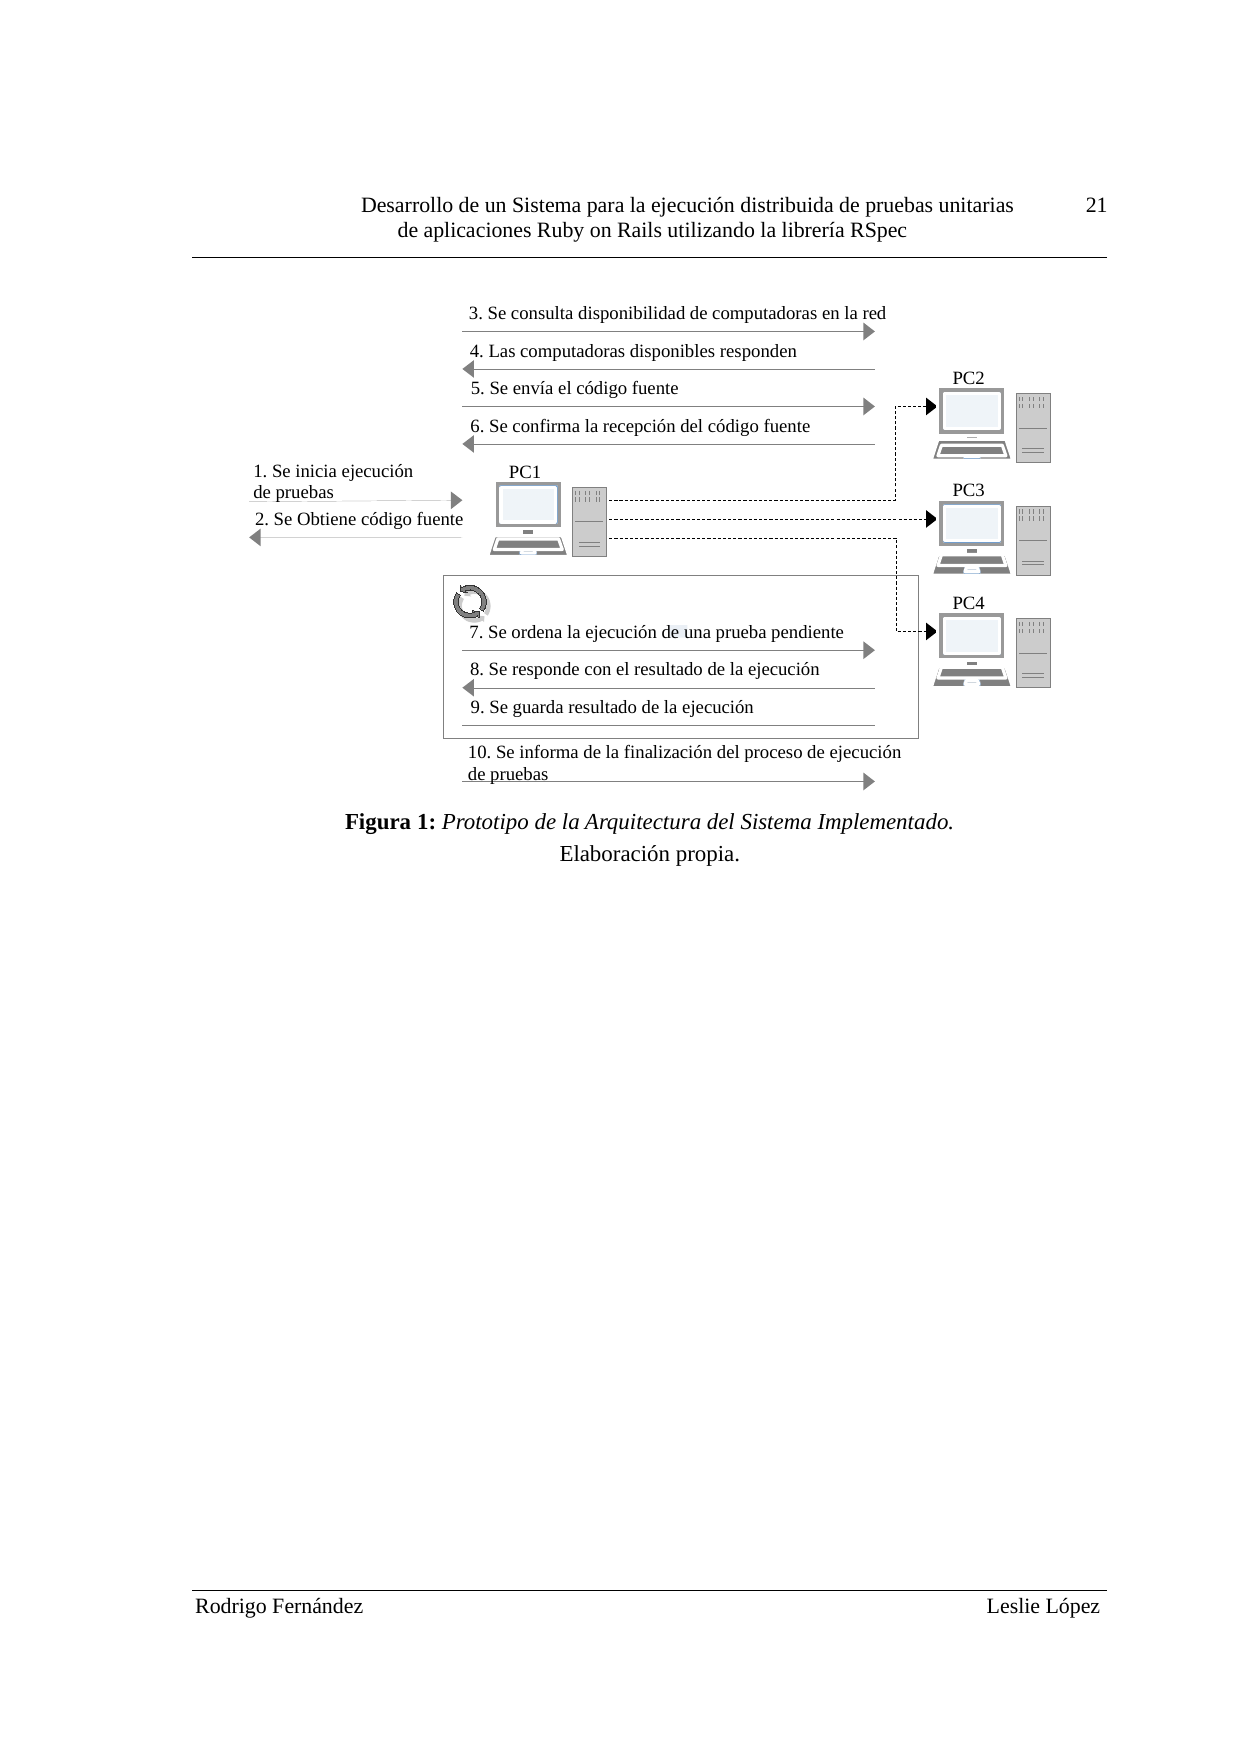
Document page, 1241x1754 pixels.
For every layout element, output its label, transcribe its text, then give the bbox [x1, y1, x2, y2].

text Elaboración propia. [210, 840, 1089, 867]
text Figura 1: Prototipo de la Arquitectura del Sistema Implementado. [210, 808, 1089, 834]
